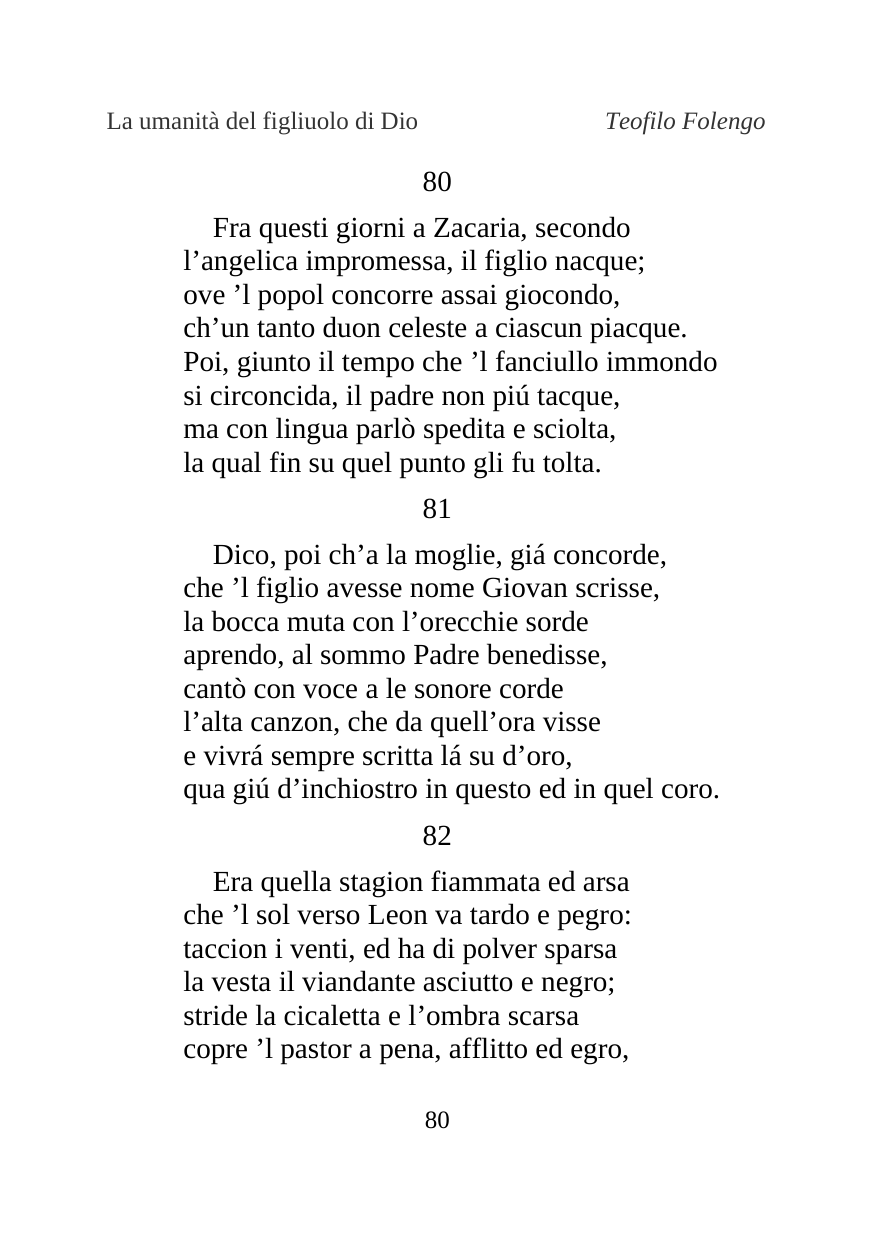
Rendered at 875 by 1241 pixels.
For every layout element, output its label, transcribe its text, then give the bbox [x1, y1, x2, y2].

text 81 [106, 491, 768, 524]
text Dico, poi ch’a la moglie, giá concorde, che ’l figlio avesse nome Giovan scrisse, la bocca muta con l’orecchie sorde aprendo, al sommo Padre benedisse, cantò con voce a le sonore corde l’alta canzon, che da quell’ora visse e vivrá sempre scritta lá su d’oro, qua giú d’inchiostro in questo ed in quel coro. [183, 537, 768, 805]
text Fra questi giorni a Zacaria, secondo l’angelica impromessa, il figlio nacque; ove ’l popol concorre assai giocondo, ch’un tanto duon celeste a ciascun piacque. Poi, giunto il tempo che ’l fanciullo immondo si circoncida, il padre non piú tacque, ma con lingua parlò spedita e sciolta, la qual fin su quel punto gli fu tolta. [183, 210, 768, 478]
text 82 [106, 818, 768, 851]
text Era quella stagion fiammata ed arsa che ’l sol verso Leon va tardo e pegro: taccion i venti, ed ha di polver sparsa la vesta il viandante asciutto e negro; stride la cicaletta e l’ombra scarsa copre ’l pastor a pena, afflitto ed egro, [183, 864, 768, 1065]
text 80 [106, 164, 768, 197]
